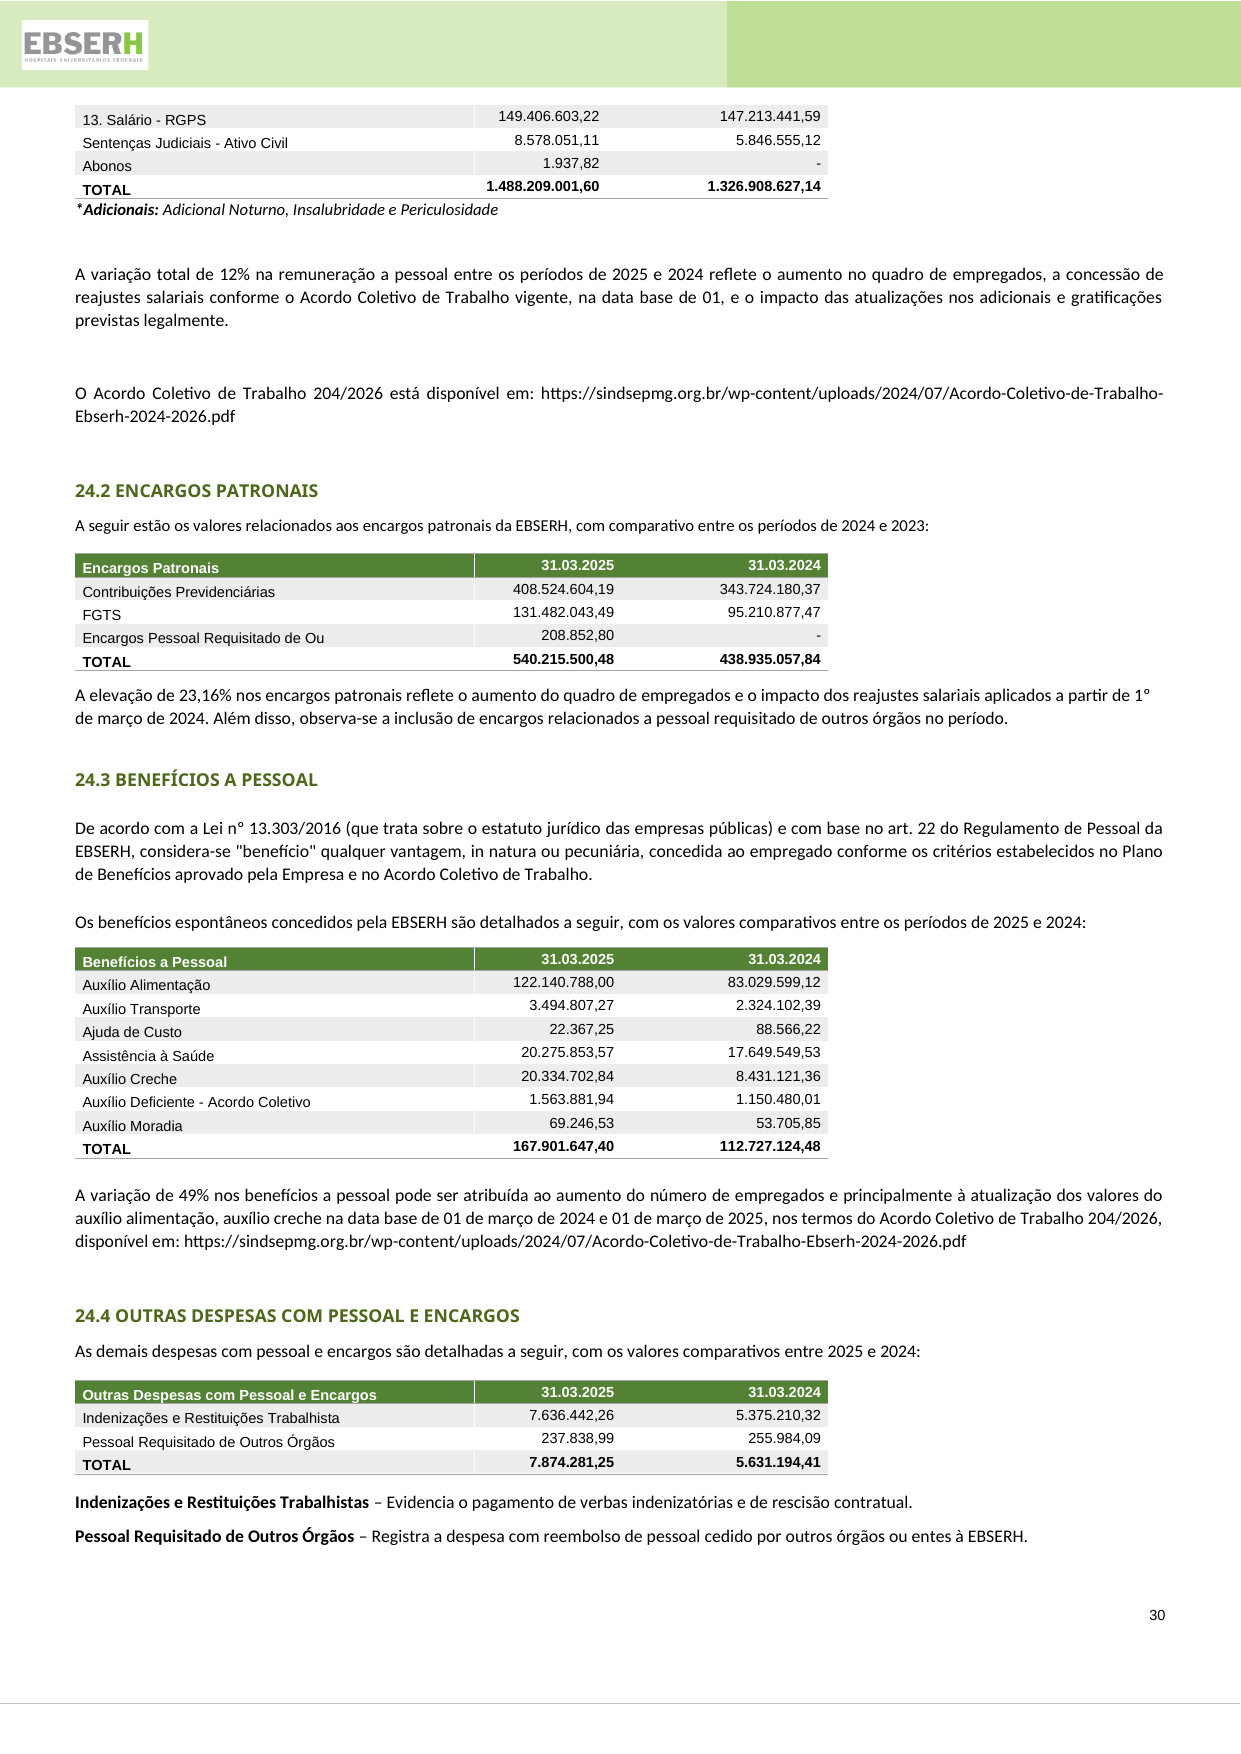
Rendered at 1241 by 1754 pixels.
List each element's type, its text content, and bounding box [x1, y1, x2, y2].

table_cell 147.213.441,59 [607, 105, 828, 128]
table_header 31.03.2024 [621, 948, 828, 970]
table_cell Indenizações e Restituições Trabalhista [75, 1404, 474, 1427]
table_cell FGTS [75, 600, 474, 623]
table_cell 438.935.057,84 [621, 647, 828, 670]
table_cell 5.375.210,32 [621, 1404, 828, 1427]
table_cell 8.431.121,36 [621, 1064, 828, 1087]
table_cell 95.210.877,47 [621, 600, 828, 623]
table_cell 20.334.702,84 [475, 1064, 621, 1087]
table_cell 13. Salário - RGPS [75, 105, 474, 128]
table_cell 167.901.647,40 [475, 1134, 621, 1158]
table_header Outras Despesas com Pessoal e Encargos [75, 1381, 474, 1403]
table_cell TOTAL [75, 647, 474, 670]
table_cell Auxílio Creche [75, 1064, 474, 1087]
table_cell Sentenças Judiciais - Ativo Civil [75, 128, 474, 151]
table_cell Ajuda de Custo [75, 1017, 474, 1041]
table_cell 3.494.807,27 [475, 994, 621, 1017]
table_cell Encargos Pessoal Requisitado de Ou [75, 624, 474, 647]
table_cell TOTAL [75, 1450, 474, 1473]
text Indenizações e Restituições Trabalhistas – Evidencia o pagamento de verbas indenizatórias e de rescisão contratual. [75, 1491, 1165, 1513]
table_cell TOTAL [75, 1134, 474, 1158]
table_cell 1.937,82 [475, 151, 607, 175]
table_cell 408.524.604,19 [475, 578, 621, 600]
text A variação total de 12% na remuneração a pessoal entre os períodos de 2025 e 2024 reflete o aumento no quadro de empregados, a concessão de reajustes salariais conforme o Acordo Coletivo de Trabalho vigente, na data base de 01, e o impacto das atualizações nos adicionais e gratificações previstas legalmente. [75, 263, 1165, 331]
table_cell 131.482.043,49 [475, 600, 621, 623]
table_cell 343.724.180,37 [621, 578, 828, 600]
text O Acordo Coletivo de Trabalho 204/2026 está disponível em: https://sindsepmg.org.br/wp-content/uploads/2024/07/Acordo-Coletivo-de-Trabalho-Ebserh-2024-2026.pdf [75, 382, 1165, 427]
table_header 31.03.2024 [621, 1381, 828, 1403]
table_header Benefícios a Pessoal [75, 948, 474, 970]
table_cell 1.326.908.627,14 [607, 175, 828, 198]
table_cell 8.578.051,11 [475, 128, 607, 151]
table_cell Auxílio Deficiente - Acordo Coletivo [75, 1088, 474, 1111]
table_cell 5.631.194,41 [621, 1450, 828, 1473]
table_cell Pessoal Requisitado de Outros Órgãos [75, 1427, 474, 1450]
text As demais despesas com pessoal e encargos são detalhadas a seguir, com os valores comparativos entre 2025 e 2024: [75, 1340, 1165, 1362]
text *Adicionais: Adicional Noturno, Insalubridade e Periculosidade [75, 199, 1165, 219]
table_cell 53.705,85 [621, 1111, 828, 1134]
table_cell Auxílio Transporte [75, 994, 474, 1017]
table_header 31.03.2024 [621, 554, 828, 577]
text Pessoal Requisitado de Outros Órgãos – Registra a despesa com reembolso de pessoal cedido por outros órgãos ou entes à EBSERH. [75, 1525, 1165, 1547]
table_cell 17.649.549,53 [621, 1041, 828, 1064]
table_cell Assistência à Saúde [75, 1041, 474, 1064]
table_header 31.03.2025 [475, 948, 621, 970]
table_cell 540.215.500,48 [475, 647, 621, 670]
table_header 31.03.2025 [475, 1381, 621, 1403]
table_cell 122.140.788,00 [475, 971, 621, 994]
text A variação de 49% nos benefícios a pessoal pode ser atribuída ao aumento do número de empregados e principalmente à atualização dos valores do auxílio alimentação, auxílio creche na data base de 01 de março de 2024 e 01 de março de 2025, nos termos do Acordo Coletivo de Trabalho 204/2026, disponível em: https://sindsepmg.org.br/wp-content/uploads/2024/07/Acordo-Coletivo-de-Trabalho-Ebserh-2024-2026.pdf [75, 1184, 1165, 1252]
table_cell TOTAL [75, 175, 474, 198]
table_cell 83.029.599,12 [621, 971, 828, 994]
text Os benefícios espontâneos concedidos pela EBSERH são detalhados a seguir, com os valores comparativos entre os períodos de 2025 e 2024: [75, 911, 1165, 933]
subtitle 24.4 OUTRAS DESPESAS COM PESSOAL E ENCARGOS [75, 1303, 1165, 1327]
table_cell 112.727.124,48 [621, 1134, 828, 1158]
table_cell 237.838,99 [475, 1427, 621, 1450]
table_cell 149.406.603,22 [475, 105, 607, 128]
table_header Encargos Patronais [75, 554, 474, 577]
text De acordo com a Lei nº 13.303/2016 (que trata sobre o estatuto jurídico das empresas públicas) e com base no art. 22 do Regulamento de Pessoal da EBSERH, considera-se "benefício" qualquer vantagem, in natura ou pecuniária, concedida ao empregado conforme os critérios estabelecidos no Plano de Benefícios aprovado pela Empresa e no Acordo Coletivo de Trabalho. [75, 817, 1165, 885]
table_cell - [621, 624, 828, 647]
table_cell 69.246,53 [475, 1111, 621, 1134]
subtitle 24.3 BENEFÍCIOS A PESSOAL [75, 768, 1165, 792]
table_cell 7.874.281,25 [475, 1450, 621, 1473]
table_cell 2.324.102,39 [621, 994, 828, 1017]
text A elevação de 23,16% nos encargos patronais reflete o aumento do quadro de empregados e o impacto dos reajustes salariais aplicados a partir de 1º de março de 2024. Além disso, observa-se a inclusão de encargos relacionados a pessoal requisitado de outros órgãos no período. [75, 684, 1165, 729]
table_cell 255.984,09 [621, 1427, 828, 1450]
text A seguir estão os valores relacionados aos encargos patronais da EBSERH, com comparativo entre os períodos de 2024 e 2023: [75, 515, 1165, 535]
table_cell 1.563.881,94 [475, 1088, 621, 1111]
table_cell 1.488.209.001,60 [475, 175, 607, 198]
table_cell 7.636.442,26 [475, 1404, 621, 1427]
subtitle 24.2 ENCARGOS PATRONAIS [75, 478, 1165, 502]
table_cell 5.846.555,12 [607, 128, 828, 151]
table_cell 88.566,22 [621, 1017, 828, 1041]
table_cell Auxílio Moradia [75, 1111, 474, 1134]
table_cell 1.150.480,01 [621, 1088, 828, 1111]
table_cell - [607, 151, 828, 175]
table_cell 208.852,80 [475, 624, 621, 647]
table_cell Auxílio Alimentação [75, 971, 474, 994]
table_cell 22.367,25 [475, 1017, 621, 1041]
table_cell Abonos [75, 151, 474, 175]
table_header 31.03.2025 [475, 554, 621, 577]
table_cell 20.275.853,57 [475, 1041, 621, 1064]
table_cell Contribuições Previdenciárias [75, 578, 474, 600]
